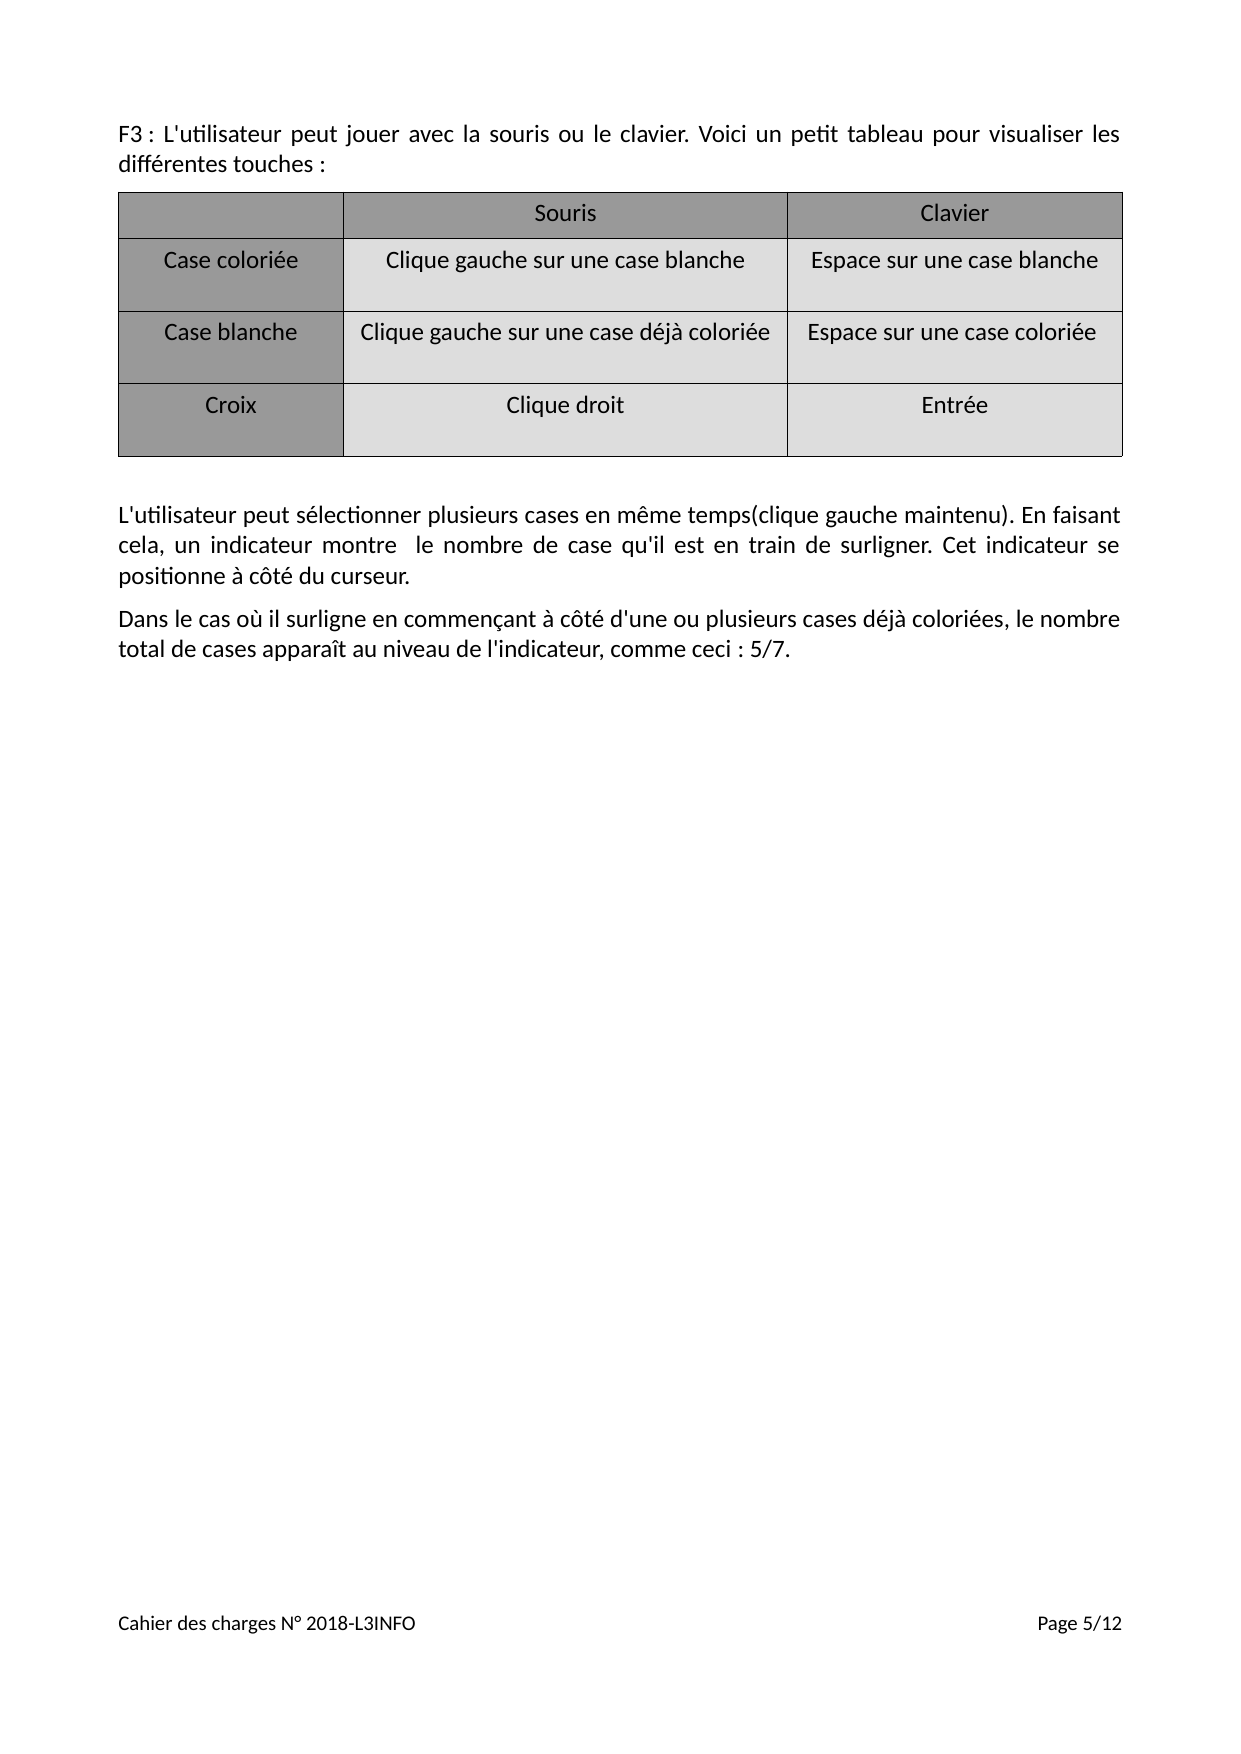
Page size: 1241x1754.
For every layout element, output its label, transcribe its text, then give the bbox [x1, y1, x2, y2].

table_cell Espace sur une case coloriée [788, 312, 1122, 383]
table_cell Clique droit [344, 384, 787, 456]
table_cell Croix [119, 384, 343, 456]
text Dans le cas où il surligne en commençant à côté d'une ou plusieurs cases déjà coloriées, le nombre total de cases apparaît au niveau de l'indicateur, comme ceci : 5/7. [118, 603, 1122, 664]
text L'utilisateur peut sélectionner plusieurs cases en même temps(clique gauche maintenu). En faisant cela, un indicateur montre le nombre de case qu'il est en train de surligner. Cet indicateur se positionne à côté du curseur. [118, 499, 1122, 590]
table_cell Case coloriée [119, 239, 343, 311]
table_cell Clique gauche sur une case blanche [344, 239, 787, 311]
table_cell Case blanche [119, 312, 343, 383]
table_header [119, 193, 343, 238]
table_cell Entrée [788, 384, 1122, 456]
text F3 : L'utilisateur peut jouer avec la souris ou le clavier. Voici un petit tableau pour visualiser les différentes touches : [118, 118, 1122, 179]
table_header Clavier [788, 193, 1122, 238]
table_header Souris [344, 193, 787, 238]
table_cell Clique gauche sur une case déjà coloriée [344, 312, 787, 383]
table_cell Espace sur une case blanche [788, 239, 1122, 311]
